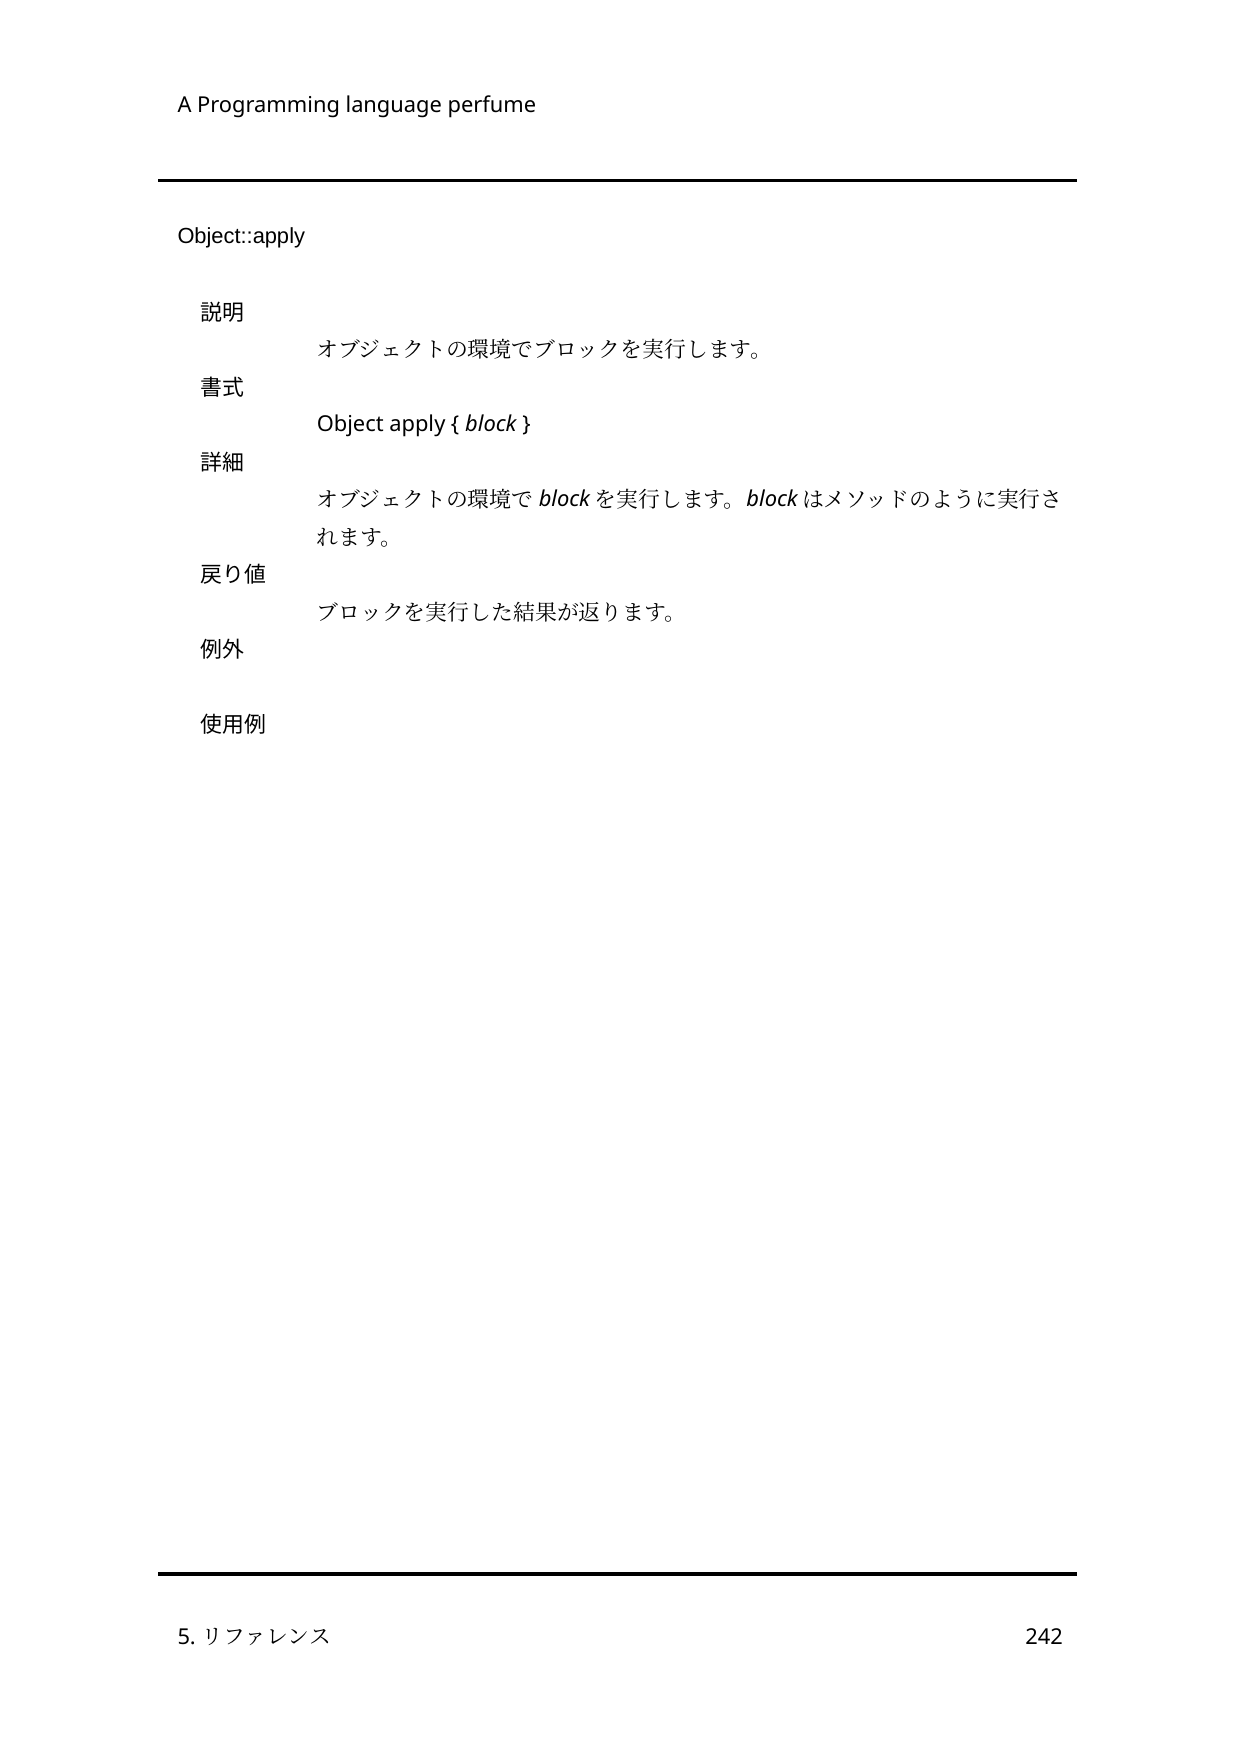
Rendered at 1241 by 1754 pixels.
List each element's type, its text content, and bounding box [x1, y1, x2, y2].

table_cell 戻り値 [200, 554, 317, 629]
table_cell オブジェクトの環境でblockを実行します。blockはメソッドのように実行されます。 [317, 442, 1063, 554]
table_cell 使用例 [200, 704, 317, 779]
table_cell Object apply { block } [317, 367, 1063, 442]
table_cell 書式 [200, 367, 317, 442]
table_cell ブロックを実行した結果が返ります。 [317, 554, 1063, 629]
table_cell 詳細 [200, 442, 317, 554]
table_header オブジェクトの環境でブロックを実行します。 [317, 292, 1063, 367]
subtitle Object::apply [177, 217, 1063, 254]
table_cell [317, 704, 1063, 779]
table_cell 例外 [200, 629, 317, 704]
table_cell [317, 629, 1063, 704]
table_header 説明 [200, 292, 317, 367]
